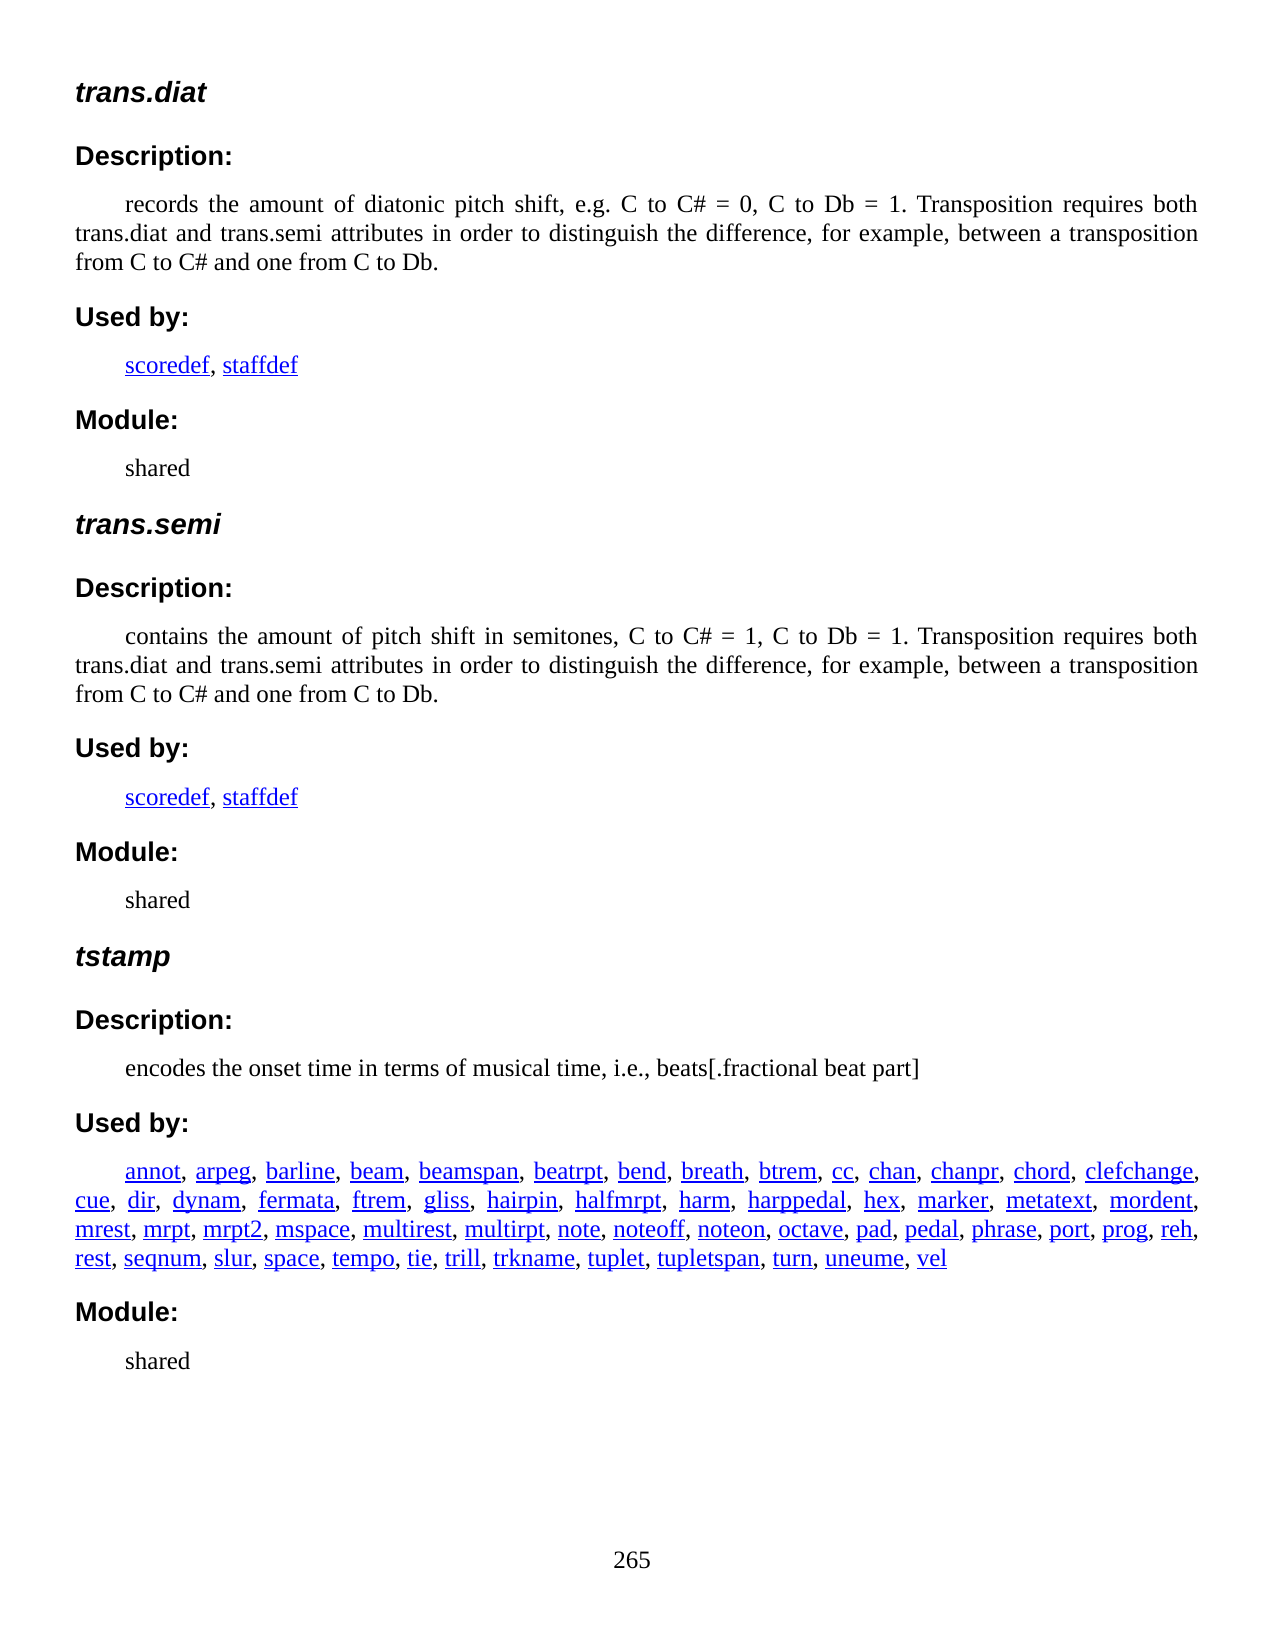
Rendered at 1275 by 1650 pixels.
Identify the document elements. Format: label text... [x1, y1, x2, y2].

text shared [75, 885, 1200, 914]
text scoredef, staffdef [75, 782, 1200, 811]
subtitle Description: [75, 140, 1200, 171]
subtitle Description: [75, 1004, 1200, 1035]
text annot, arpeg, barline, beam, beamspan, beatrpt, bend, breath, btrem, cc, chan, chanpr, chord, clefchange, cue, dir, dynam, fermata, ftrem, gliss, hairpin, halfmrpt, harm, harppedal, hex, marker, metatext, mordent, mrest, mrpt, mrpt2, mspace, multirest, multirpt, note, noteoff, noteon, octave, pad, pedal, phrase, port, prog, reh, rest, seqnum, slur, space, tempo, tie, trill, trkname, tuplet, tupletspan, turn, uneume, vel [75, 1156, 1200, 1271]
text scoredef, staffdef [75, 350, 1200, 379]
subtitle Module: [75, 404, 1200, 435]
text shared [75, 453, 1200, 482]
text records the amount of diatonic pitch shift, e.g. C to C# = 0, C to Db = 1. Transposition requires both trans.diat and trans.semi attributes in order to distinguish the difference, for example, between a transposition from C to C# and one from C to Db. [75, 189, 1200, 276]
subtitle trans.semi [75, 507, 1200, 541]
text shared [75, 1346, 1200, 1375]
subtitle Module: [75, 836, 1200, 867]
subtitle Used by: [75, 732, 1200, 764]
text encodes the onset time in terms of musical time, i.e., beats[.fractional beat part] [75, 1053, 1200, 1082]
subtitle Module: [75, 1296, 1200, 1328]
subtitle trans.diat [75, 75, 1200, 108]
subtitle Used by: [75, 301, 1200, 332]
subtitle Description: [75, 572, 1200, 603]
subtitle Used by: [75, 1107, 1200, 1138]
subtitle tstamp [75, 939, 1200, 972]
text contains the amount of pitch shift in semitones, C to C# = 1, C to Db = 1. Transposition requires both trans.diat and trans.semi attributes in order to distinguish the difference, for example, between a transposition from C to C# and one from C to Db. [75, 621, 1200, 707]
